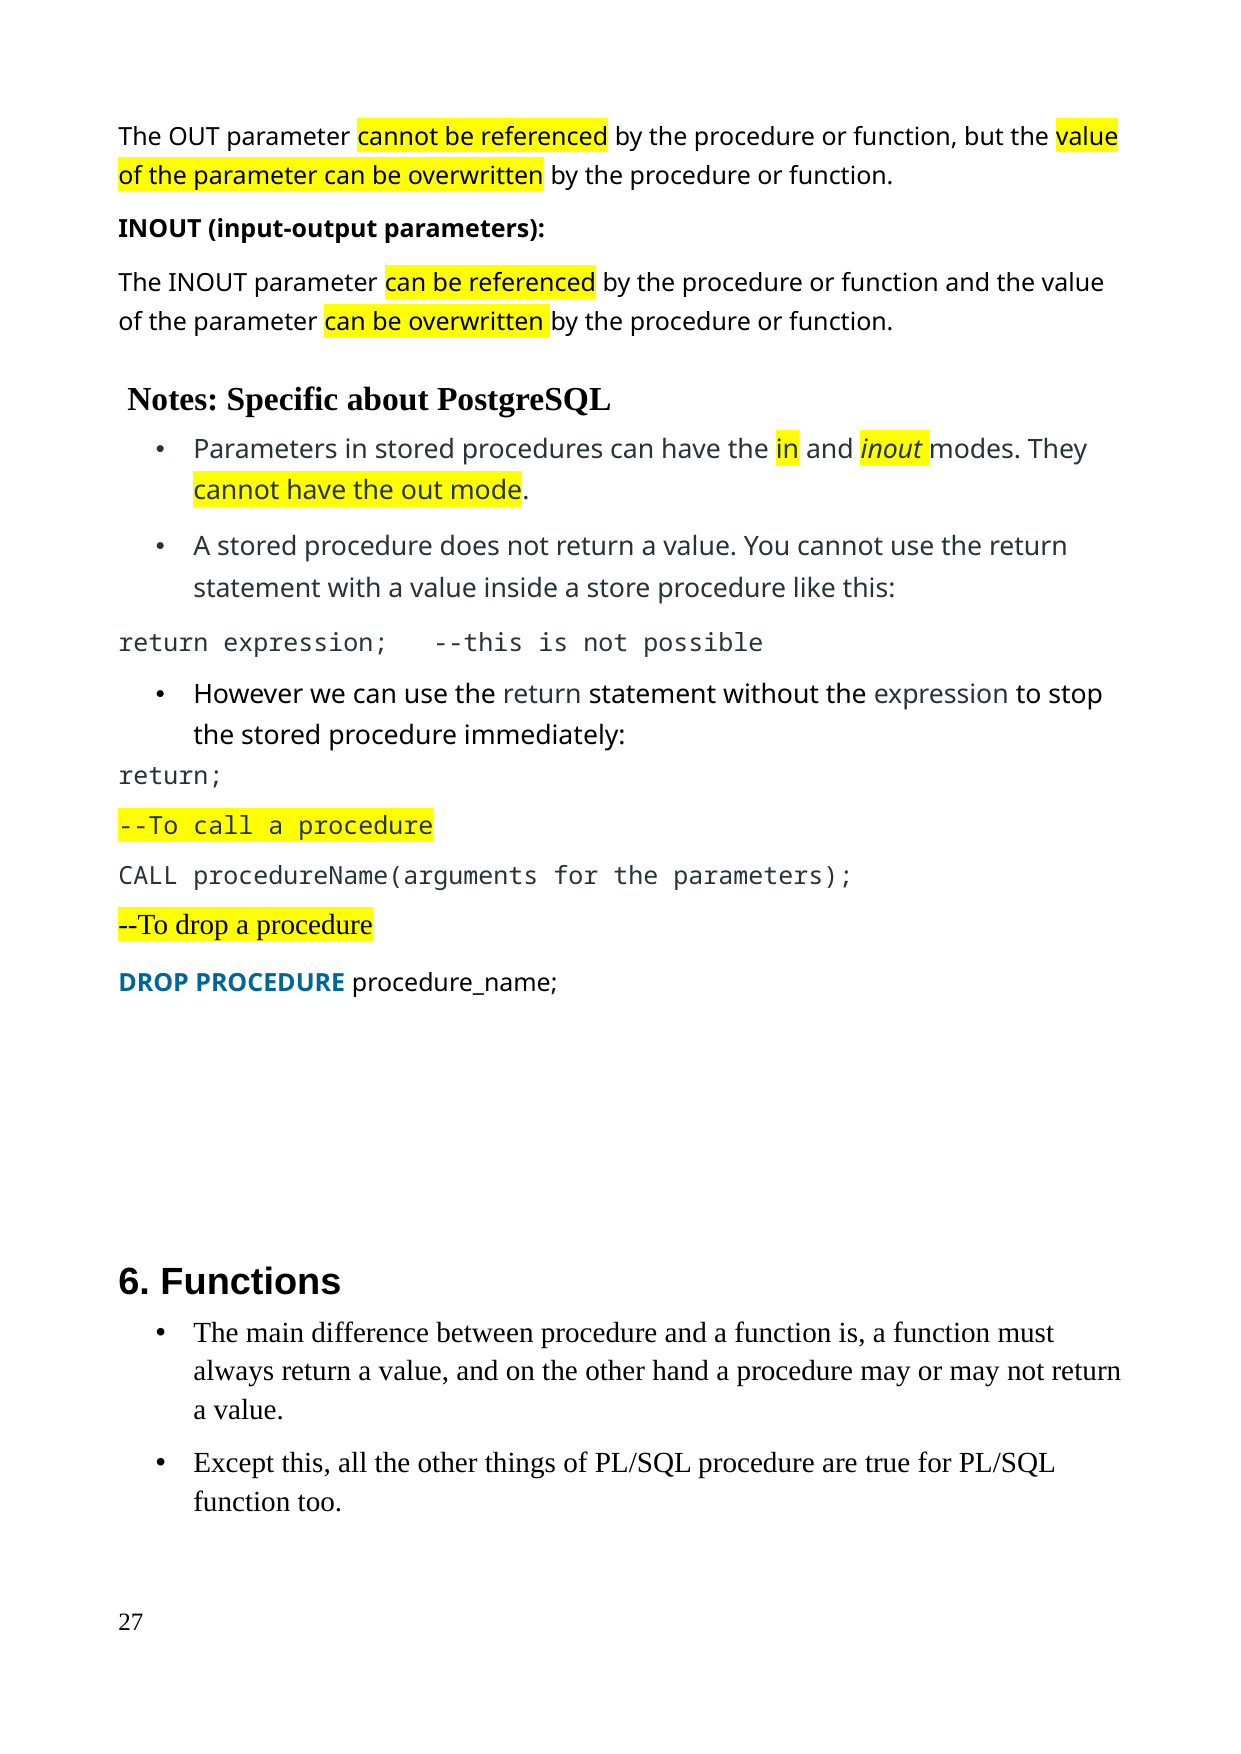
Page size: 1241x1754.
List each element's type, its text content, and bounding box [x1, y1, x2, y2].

list Except this, all the other things of PL/SQL procedure are true for PL/SQL function too. [156, 1445, 1122, 1517]
subtitle Notes: Specific about PostgreSQL [118, 378, 1107, 417]
list DROP PROCEDURE procedure_name; [118, 960, 1122, 999]
text --To call a procedure [118, 808, 1122, 842]
text return expression; --this is not possible [118, 625, 1122, 659]
list Parameters in stored procedures can have the in and inout modes. They cannot have the out mode. [156, 430, 1122, 507]
text INOUT (input-output parameters): [118, 211, 1122, 245]
text return; [118, 758, 1122, 792]
subtitle 6. Functions [118, 1258, 1122, 1302]
text The INOUT parameter can be referenced by the procedure or function and the value of the parameter can be overwritten by the procedure or function. [118, 265, 1122, 338]
list The main difference between procedure and a function is, a function must always return a value, and on the other hand a procedure may or may not return a value. [156, 1315, 1122, 1425]
text CALL procedureName(arguments for the parameters); [118, 857, 1122, 891]
list A stored procedure does not return a value. You cannot use the return statement with a value inside a store procedure like this: [156, 527, 1122, 605]
text --To drop a procedure [118, 907, 1122, 941]
list However we can use the return statement without the expression to stop the stored procedure immediately: [156, 675, 1122, 752]
text The OUT parameter cannot be referenced by the procedure or function, but the value of the parameter can be overwritten by the procedure or function. [118, 118, 1122, 191]
